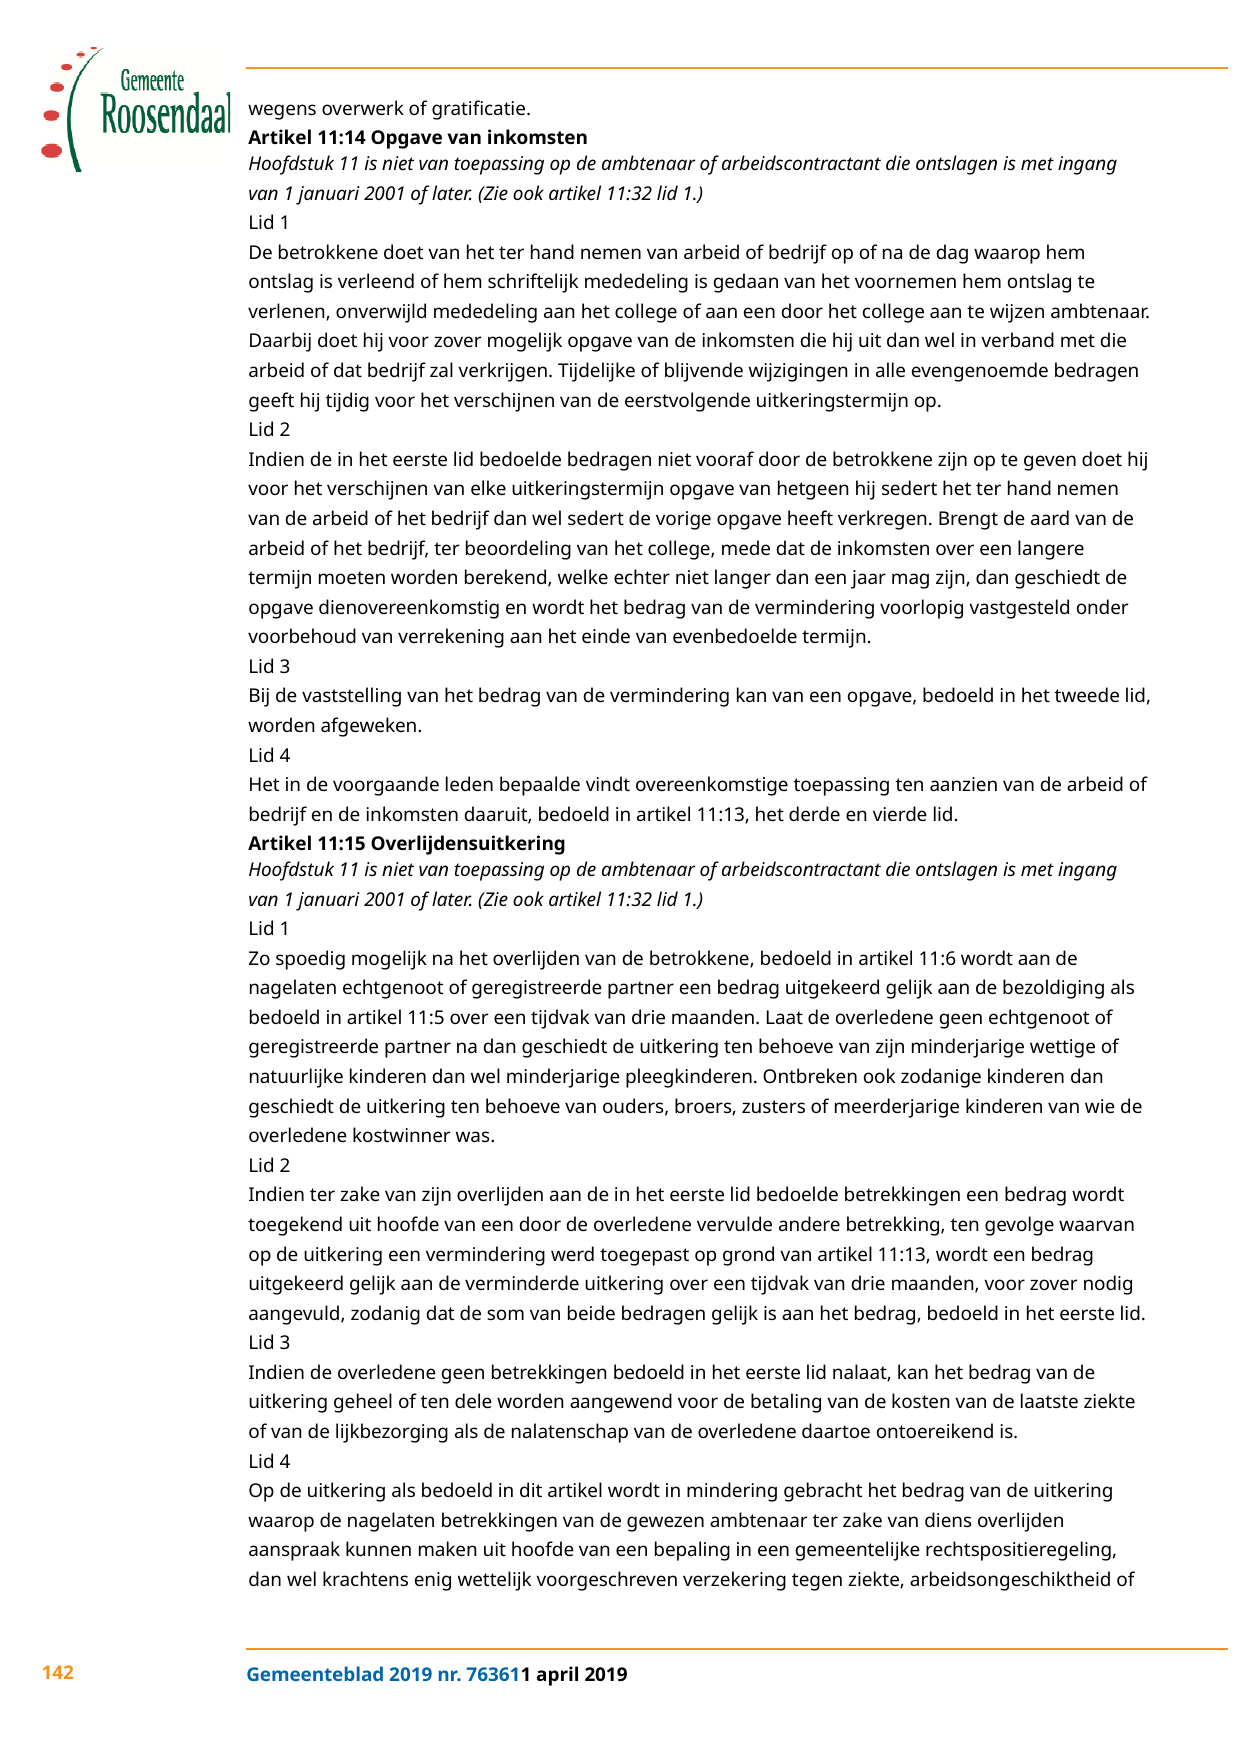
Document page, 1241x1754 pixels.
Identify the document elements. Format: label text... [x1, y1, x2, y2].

text De betrokkene doet van het ter hand nemen van arbeid of bedrijf op of na de dag waarop hem ontslag is verleend of hem schriftelijk mededeling is gedaan van het voornemen hem ontslag te verlenen, onverwijld mededeling aan het college of aan een door het college aan te wijzen ambtenaar. Daarbij doet hij voor zover mogelijk opgave van de inkomsten die hij uit dan wel in verband met die arbeid of dat bedrijf zal verkrijgen. Tijdelijke of blijvende wijzigingen in alle evengenoemde bedragen geeft hij tijdig voor het verschijnen van de eerstvolgende uitkeringstermijn op. [248, 239, 1152, 412]
text Hoofdstuk 11 is niet van toepassing op de ambtenaar of arbeidscontractant die ontslagen is met ingang van 1 januari 2001 of later. (Zie ook artikel 11:32 lid 1.) [248, 856, 1152, 912]
text Lid 1 [248, 915, 1152, 941]
text Hoofdstuk 11 is niet van toepassing op de ambtenaar of arbeidscontractant die ontslagen is met ingang van 1 januari 2001 of later. (Zie ook artikel 11:32 lid 1.) [248, 150, 1152, 205]
text wegens overwerk of gratificatie. [248, 95, 1152, 121]
text Indien de in het eerste lid bedoelde bedragen niet vooraf door de betrokkene zijn op te geven doet hij voor het verschijnen van elke uitkeringstermijn opgave van hetgeen hij sedert het ter hand nemen van de arbeid of het bedrijf dan wel sedert de vorige opgave heeft verkregen. Brengt de aard van de arbeid of het bedrijf, ter beoordeling van het college, mede dat de inkomsten over een langere termijn moeten worden berekend, welke echter niet langer dan een jaar mag zijn, dan geschiedt de opgave dienovereenkomstig en wordt het bedrag van de vermindering voorlopig vastgesteld onder voorbehoud van verrekening aan het einde van evenbedoelde termijn. [248, 446, 1152, 649]
text Indien de overledene geen betrekkingen bedoeld in het eerste lid nalaat, kan het bedrag van de uitkering geheel of ten dele worden aangewend voor de betaling van de kosten van de laatste ziekte of van de lijkbezorging als de nalatenschap van de overledene daartoe ontoereikend is. [248, 1359, 1152, 1444]
text Artikel 11:15 Overlijdensuitkering [248, 831, 1152, 856]
text Artikel 11:14 Opgave van inkomsten [248, 124, 1152, 150]
text Lid 2 [248, 1152, 1152, 1178]
text Op de uitkering als bedoeld in dit artikel wordt in mindering gebracht het bedrag van de uitkering waarop de nagelaten betrekkingen van de gewezen ambtenaar ter zake van diens overlijden aanspraak kunnen maken uit hoofde van een bepaling in een gemeentelijke rechtspositieregeling, dan wel krachtens enig wettelijk voorgeschreven verzekering tegen ziekte, arbeidsongeschiktheid of [248, 1477, 1152, 1592]
text Lid 1 [248, 209, 1152, 235]
text Lid 3 [248, 1329, 1152, 1355]
text Bij de vaststelling van het bedrag van de vermindering kan van een opgave, bedoeld in het tweede lid, worden afgeweken. [248, 683, 1152, 738]
text Zo spoedig mogelijk na het overlijden van de betrokkene, bedoeld in artikel 11:6 wordt aan de nagelaten echtgenoot of geregistreerde partner een bedrag uitgekeerd gelijk aan de bezoldiging als bedoeld in artikel 11:5 over een tijdvak van drie maanden. Laat de overledene geen echtgenoot of geregistreerde partner na dan geschiedt de uitkering ten behoeve van zijn minderjarige wettige of natuurlijke kinderen dan wel minderjarige pleegkinderen. Ontbreken ook zodanige kinderen dan geschiedt de uitkering ten behoeve van ouders, broers, zusters of meerderjarige kinderen van wie de overledene kostwinner was. [248, 945, 1152, 1148]
text Lid 2 [248, 416, 1152, 442]
text Lid 4 [248, 1448, 1152, 1474]
text Indien ter zake van zijn overlijden aan de in het eerste lid bedoelde betrekkingen een bedrag wordt toegekend uit hoofde van een door de overledene vervulde andere betrekking, ten gevolge waarvan op de uitkering een vermindering werd toegepast op grond van artikel 11:13, wordt een bedrag uitgekeerd gelijk aan de verminderde uitkering over een tijdvak van drie maanden, voor zover nodig aangevuld, zodanig dat de som van beide bedragen gelijk is aan het bedrag, bedoeld in het eerste lid. [248, 1182, 1152, 1326]
picture [41, 47, 231, 172]
text Lid 4 [248, 742, 1152, 767]
text Lid 3 [248, 653, 1152, 679]
text Het in de voorgaande leden bepaalde vindt overeenkomstige toepassing ten aanzien van de arbeid of bedrijf en de inkomsten daaruit, bedoeld in artikel 11:13, het derde en vierde lid. [248, 771, 1152, 827]
